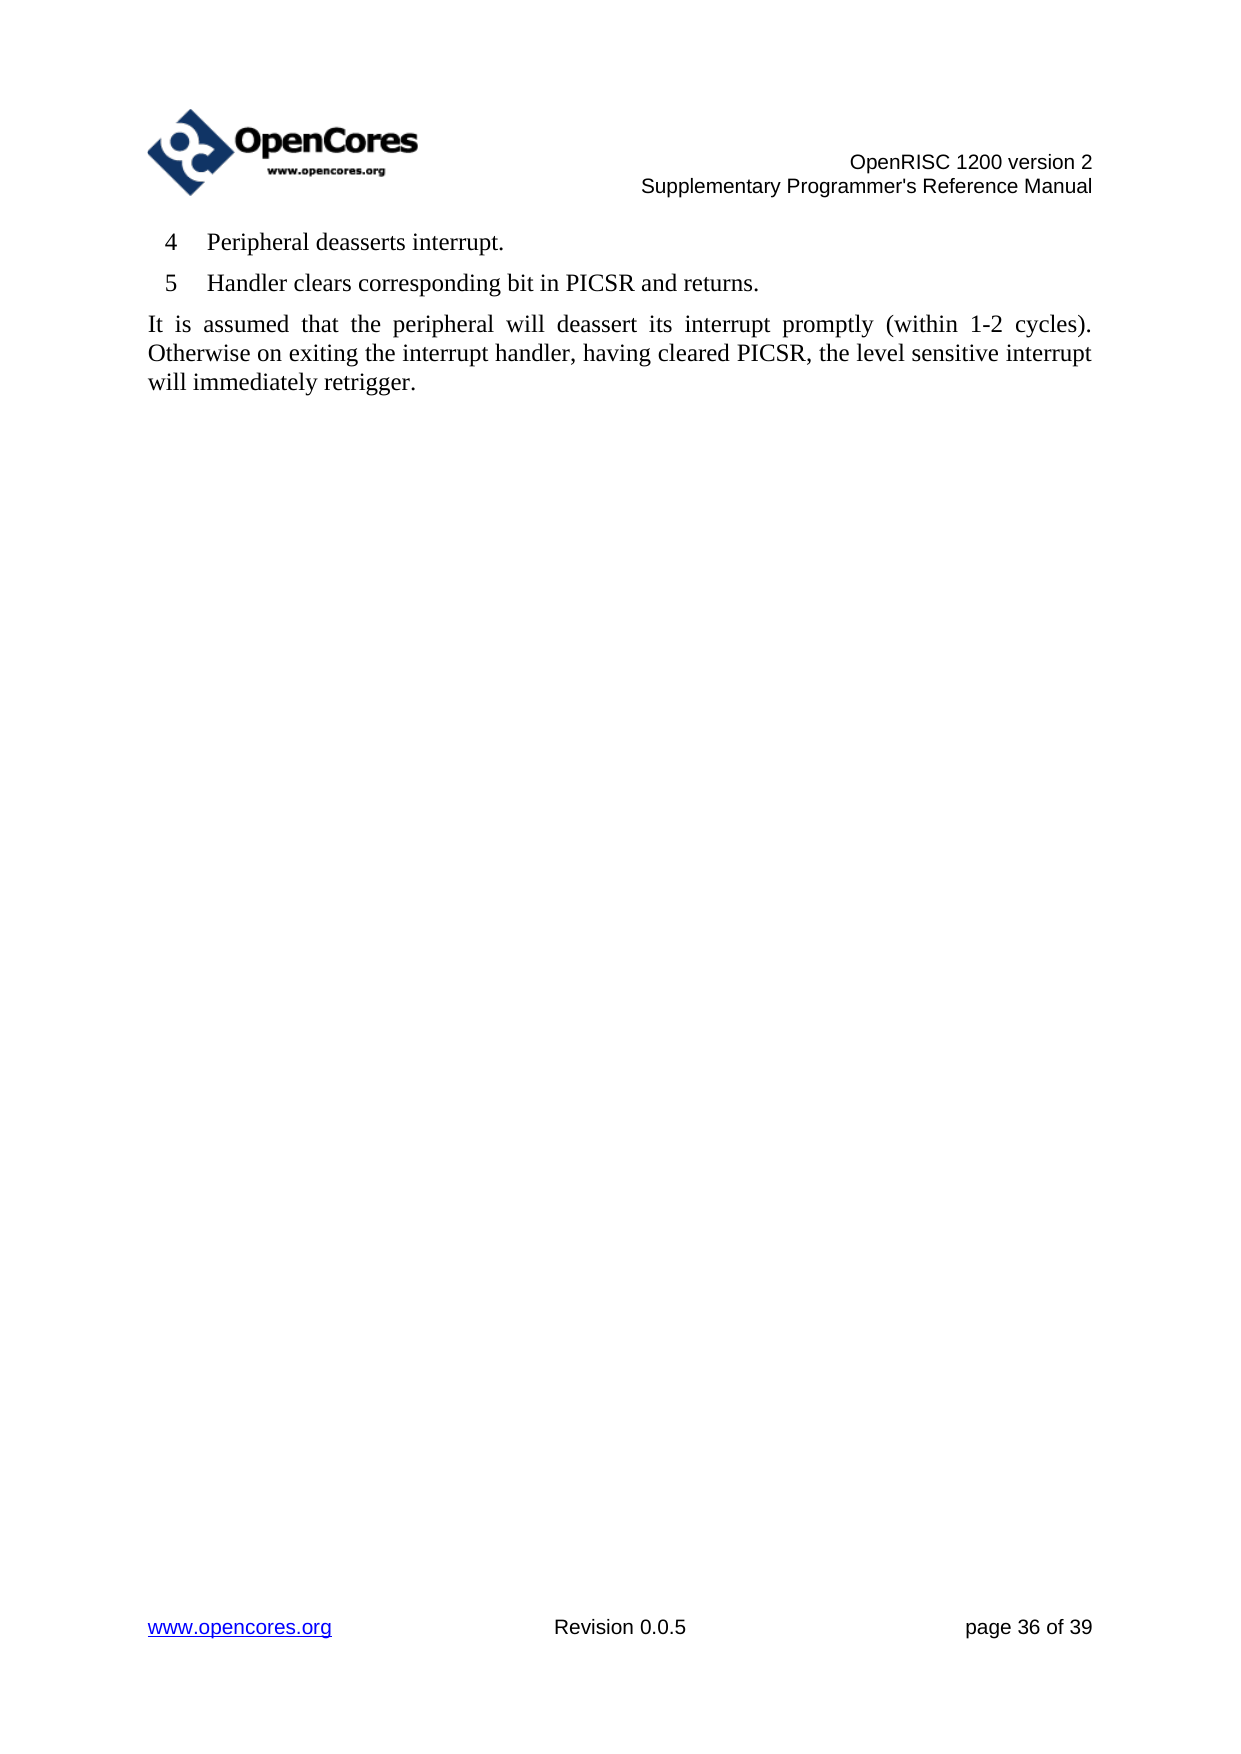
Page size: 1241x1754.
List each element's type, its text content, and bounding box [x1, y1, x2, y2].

picture [147, 109, 418, 196]
list Peripheral deasserts interrupt. [177, 227, 1093, 256]
text It is assumed that the peripheral will deassert its interrupt promptly (within 1-2 cycles). Otherwise on exiting the interrupt handler, having cleared PICSR, the level sensitive interrupt will immediately retrigger. [148, 309, 1093, 396]
list Handler clears corresponding bit in PICSR and returns. [177, 268, 1093, 297]
